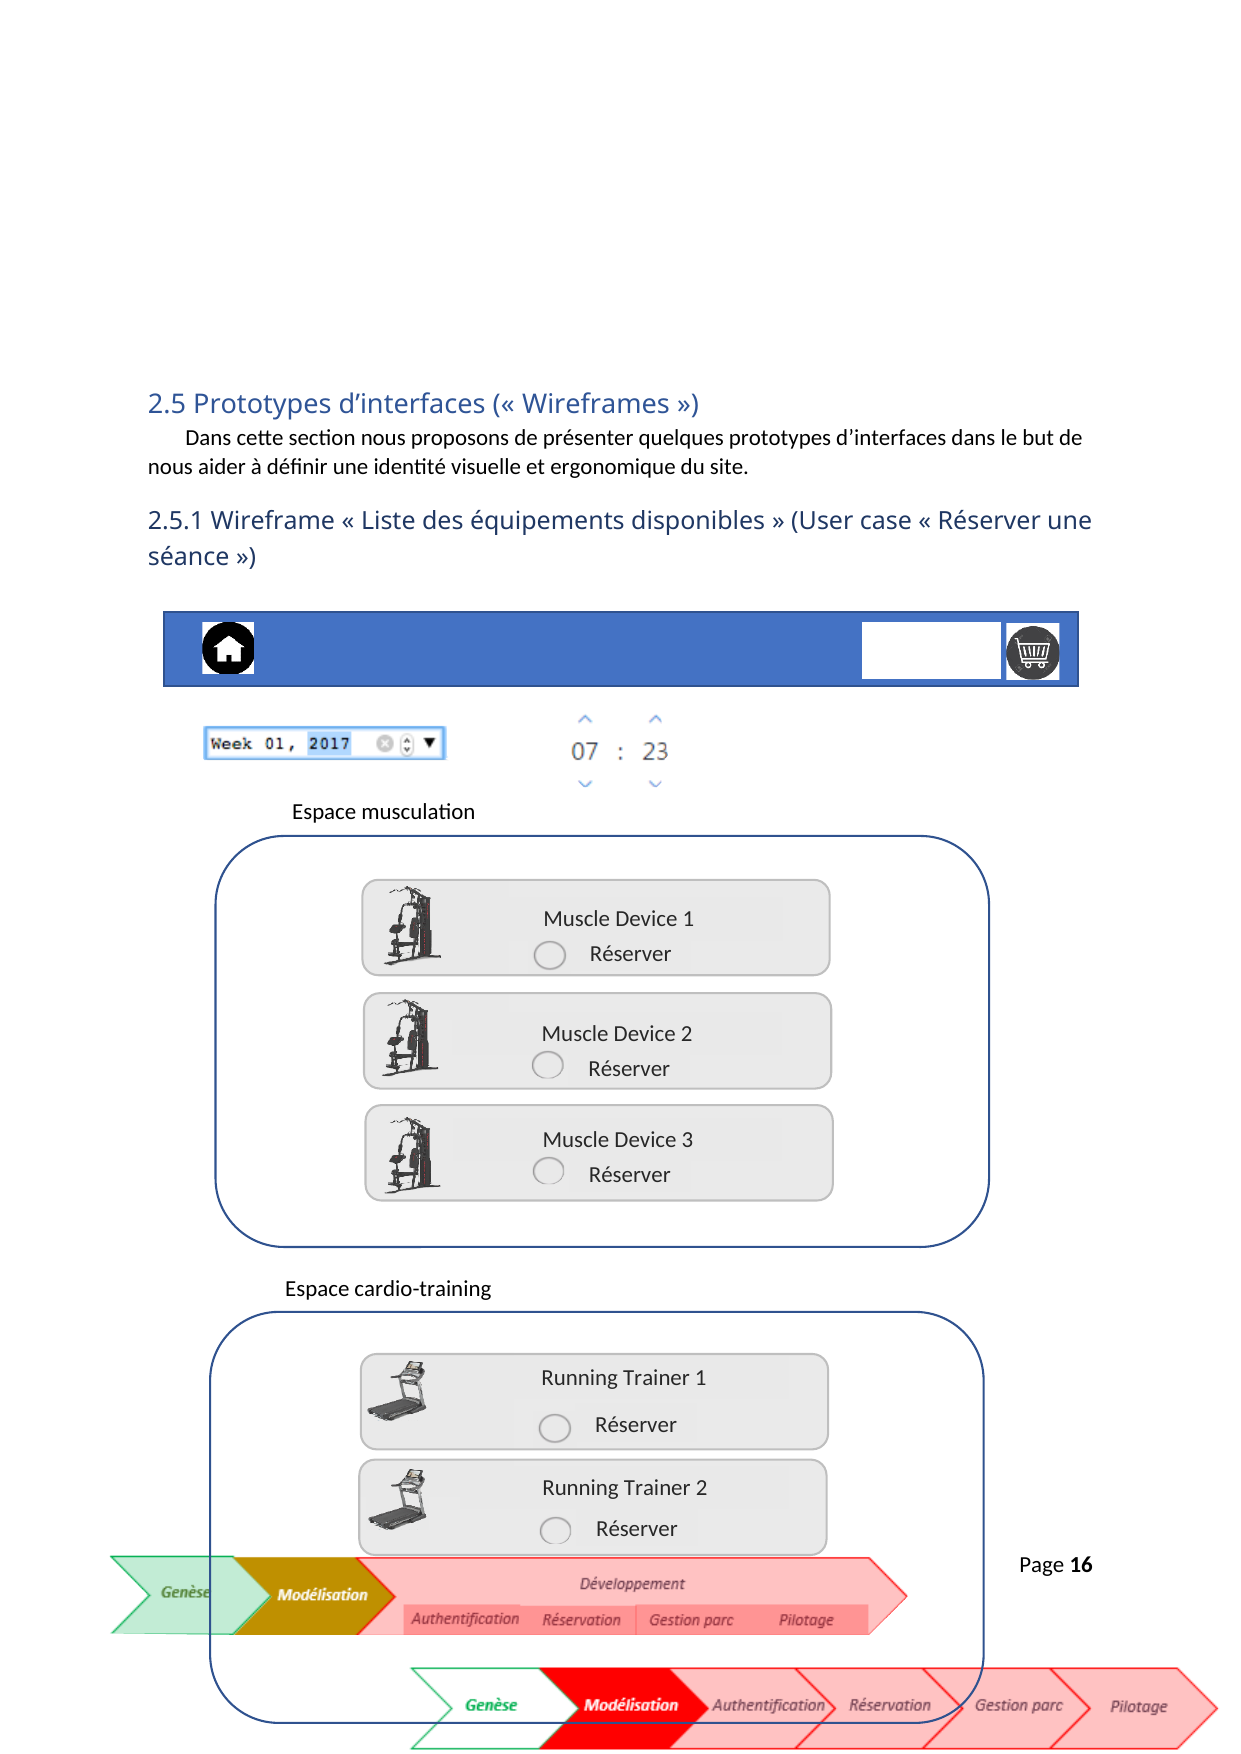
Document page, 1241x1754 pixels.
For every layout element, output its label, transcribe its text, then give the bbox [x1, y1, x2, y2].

subtitle 2.5 Prototypes d’interfaces (« Wireframes ») [148, 384, 1092, 421]
text Dans cette section nous proposons de présenter quelques prototypes d’interfaces dans le but de nous aider à définir une identité visuelle et ergonomique du site. [148, 423, 1092, 480]
text Espace musculation [273, 797, 494, 825]
text Laurent [877, 629, 986, 657]
subtitle 2.5.1 Wireframe « Liste des équipements disponibles » (User case « Réserver une séance ») [148, 502, 1092, 572]
text Espace cardio-training [277, 1274, 499, 1302]
